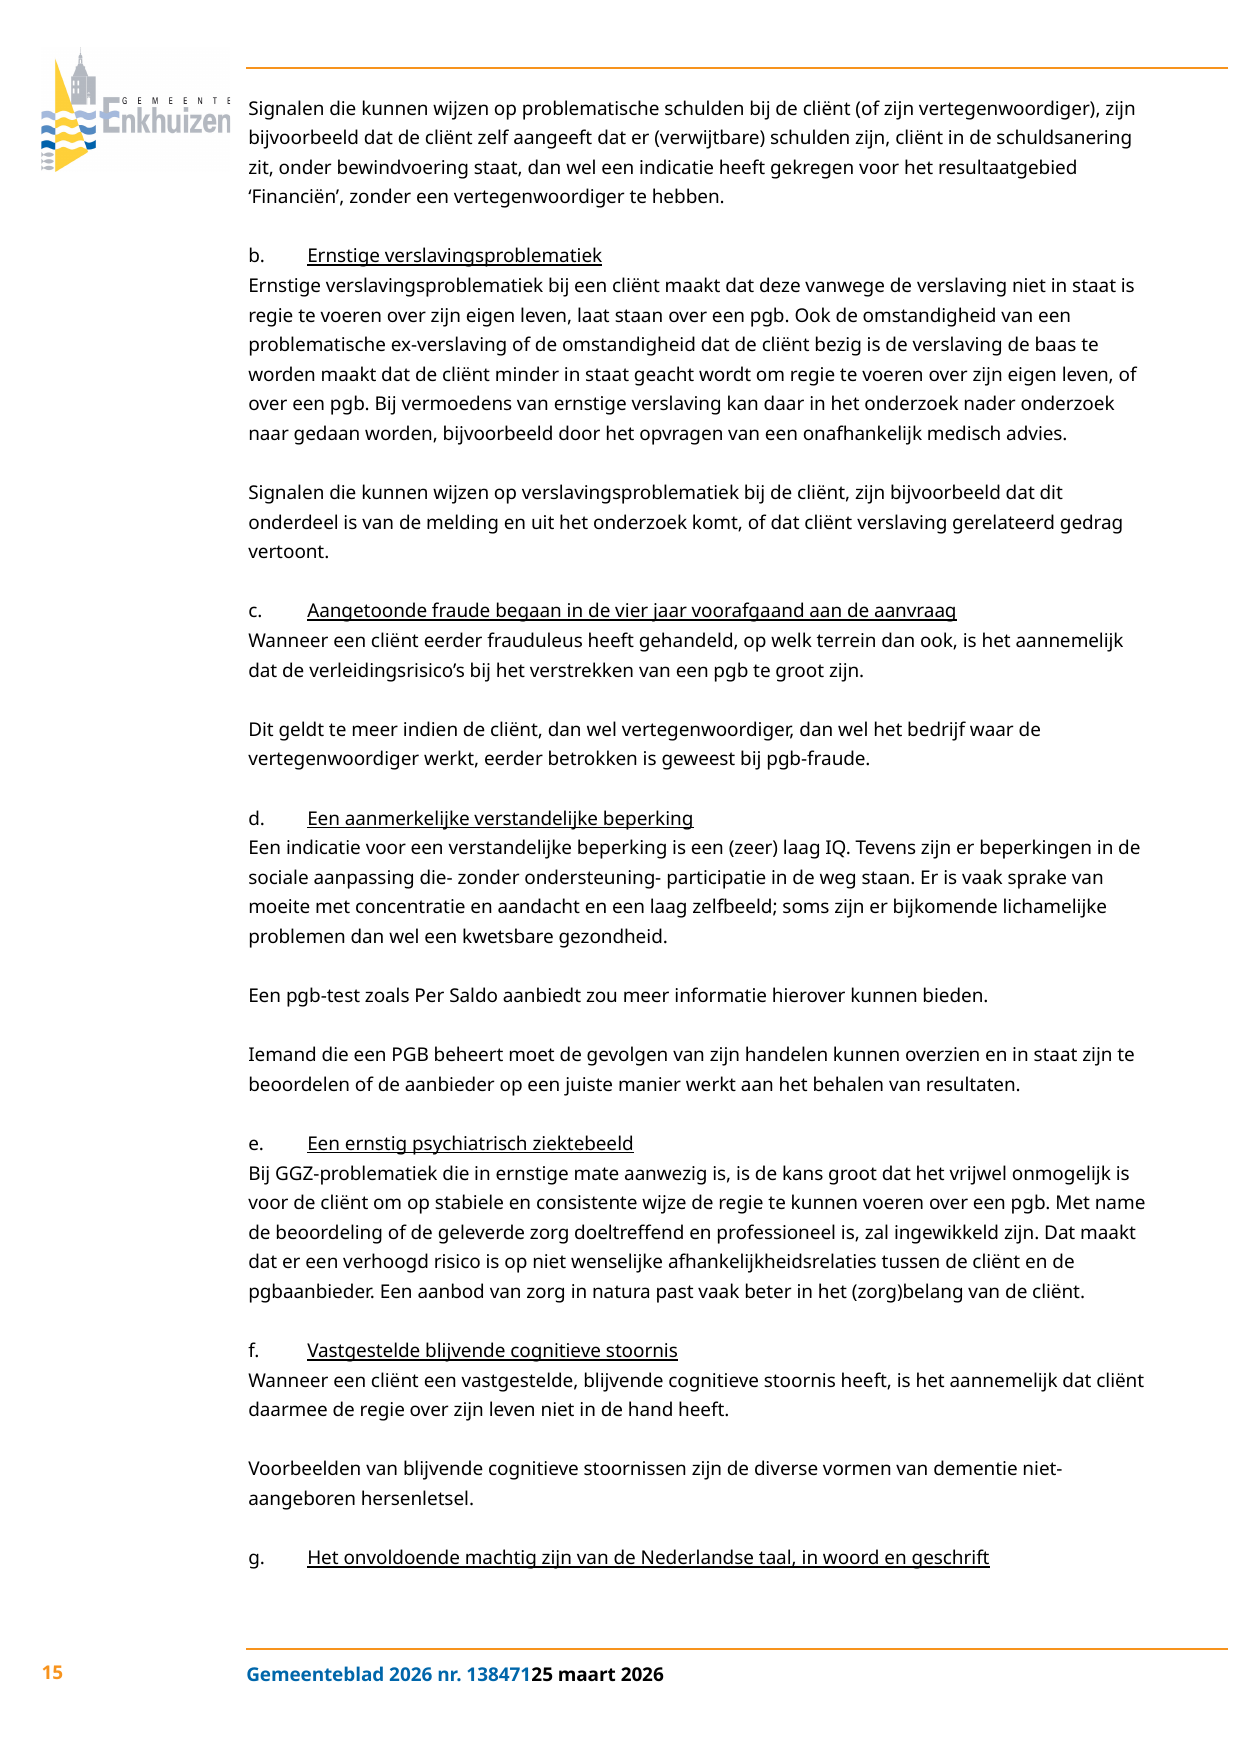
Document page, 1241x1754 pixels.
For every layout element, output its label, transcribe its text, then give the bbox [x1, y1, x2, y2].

text Een indicatie voor een verstandelijke beperking is een (zeer) laag IQ. Tevens zijn er beperkingen in de sociale aanpassing die- zonder ondersteuning- participatie in de weg staan. Er is vaak sprake van moeite met concentratie en aandacht en een laag zelfbeeld; soms zijn er bijkomende lichamelijke problemen dan wel een kwetsbare gezondheid. [248, 834, 1152, 949]
text Wanneer een cliënt een vastgestelde, blijvende cognitieve stoornis heeft, is het aannemelijk dat cliënt daarmee de regie over zijn leven niet in de hand heeft. [248, 1367, 1152, 1422]
list Het onvoldoende machtig zijn van de Nederlandse taal, in woord en geschrift [248, 1544, 1152, 1570]
list Een ernstig psychiatrisch ziektebeeld [248, 1130, 1152, 1156]
list Vastgestelde blijvende cognitieve stoornis [248, 1337, 1152, 1363]
picture [41, 47, 231, 172]
text Dit geldt te meer indien de cliënt, dan wel vertegenwoordiger, dan wel het bedrijf waar de vertegenwoordiger werkt, eerder betrokken is geweest bij pgb-fraude. [248, 716, 1152, 771]
text Een pgb-test zoals Per Saldo aanbiedt zou meer informatie hierover kunnen bieden. [248, 982, 1152, 1008]
text Bij GGZ-problematiek die in ernstige mate aanwezig is, is de kans groot dat het vrijwel onmogelijk is voor de cliënt om op stabiele en consistente wijze de regie te kunnen voeren over een pgb. Met name de beoordeling of de geleverde zorg doeltreffend en professioneel is, zal ingewikkeld zijn. Dat maakt dat er een verhoogd risico is op niet wenselijke afhankelijkheidsrelaties tussen de cliënt en de pgbaanbieder. Een aanbod van zorg in natura past vaak beter in het (zorg)belang van de cliënt. [248, 1160, 1152, 1304]
text Signalen die kunnen wijzen op problematische schulden bij de cliënt (of zijn vertegenwoordiger), zijn bijvoorbeeld dat de cliënt zelf aangeeft dat er (verwijtbare) schulden zijn, cliënt in de schuldsanering zit, onder bewindvoering staat, dan wel een indicatie heeft gekregen voor het resultaatgebied ‘Financiën’, zonder een vertegenwoordiger te hebben. [248, 95, 1152, 209]
list Ernstige verslavingsproblematiek [248, 243, 1152, 268]
list Een aanmerkelijke verstandelijke beperking [248, 805, 1152, 831]
text Ernstige verslavingsproblematiek bij een cliënt maakt dat deze vanwege de verslaving niet in staat is regie te voeren over zijn eigen leven, laat staan over een pgb. Ook de omstandigheid van een problematische ex-verslaving of de omstandigheid dat de cliënt bezig is de verslaving de baas te worden maakt dat de cliënt minder in staat geacht wordt om regie te voeren over zijn eigen leven, of over een pgb. Bij vermoedens van ernstige verslaving kan daar in het onderzoek nader onderzoek naar gedaan worden, bijvoorbeeld door het opvragen van een onafhankelijk medisch advies. [248, 272, 1152, 446]
list Aangetoonde fraude begaan in de vier jaar voorafgaand aan de aanvraag [248, 598, 1152, 623]
text Wanneer een cliënt eerder frauduleus heeft gehandeld, op welk terrein dan ook, is het aannemelijk dat de verleidingsrisico’s bij het verstrekken van een pgb te groot zijn. [248, 627, 1152, 683]
text Iemand die een PGB beheert moet de gevolgen van zijn handelen kunnen overzien en in staat zijn te beoordelen of de aanbieder op een juiste manier werkt aan het behalen van resultaten. [248, 1041, 1152, 1097]
text Signalen die kunnen wijzen op verslavingsproblematiek bij de cliënt, zijn bijvoorbeeld dat dit onderdeel is van de melding en uit het onderzoek komt, of dat cliënt verslaving gerelateerd gedrag vertoont. [248, 479, 1152, 564]
text Voorbeelden van blijvende cognitieve stoornissen zijn de diverse vormen van dementie niet-aangeboren hersenletsel. [248, 1456, 1152, 1511]
